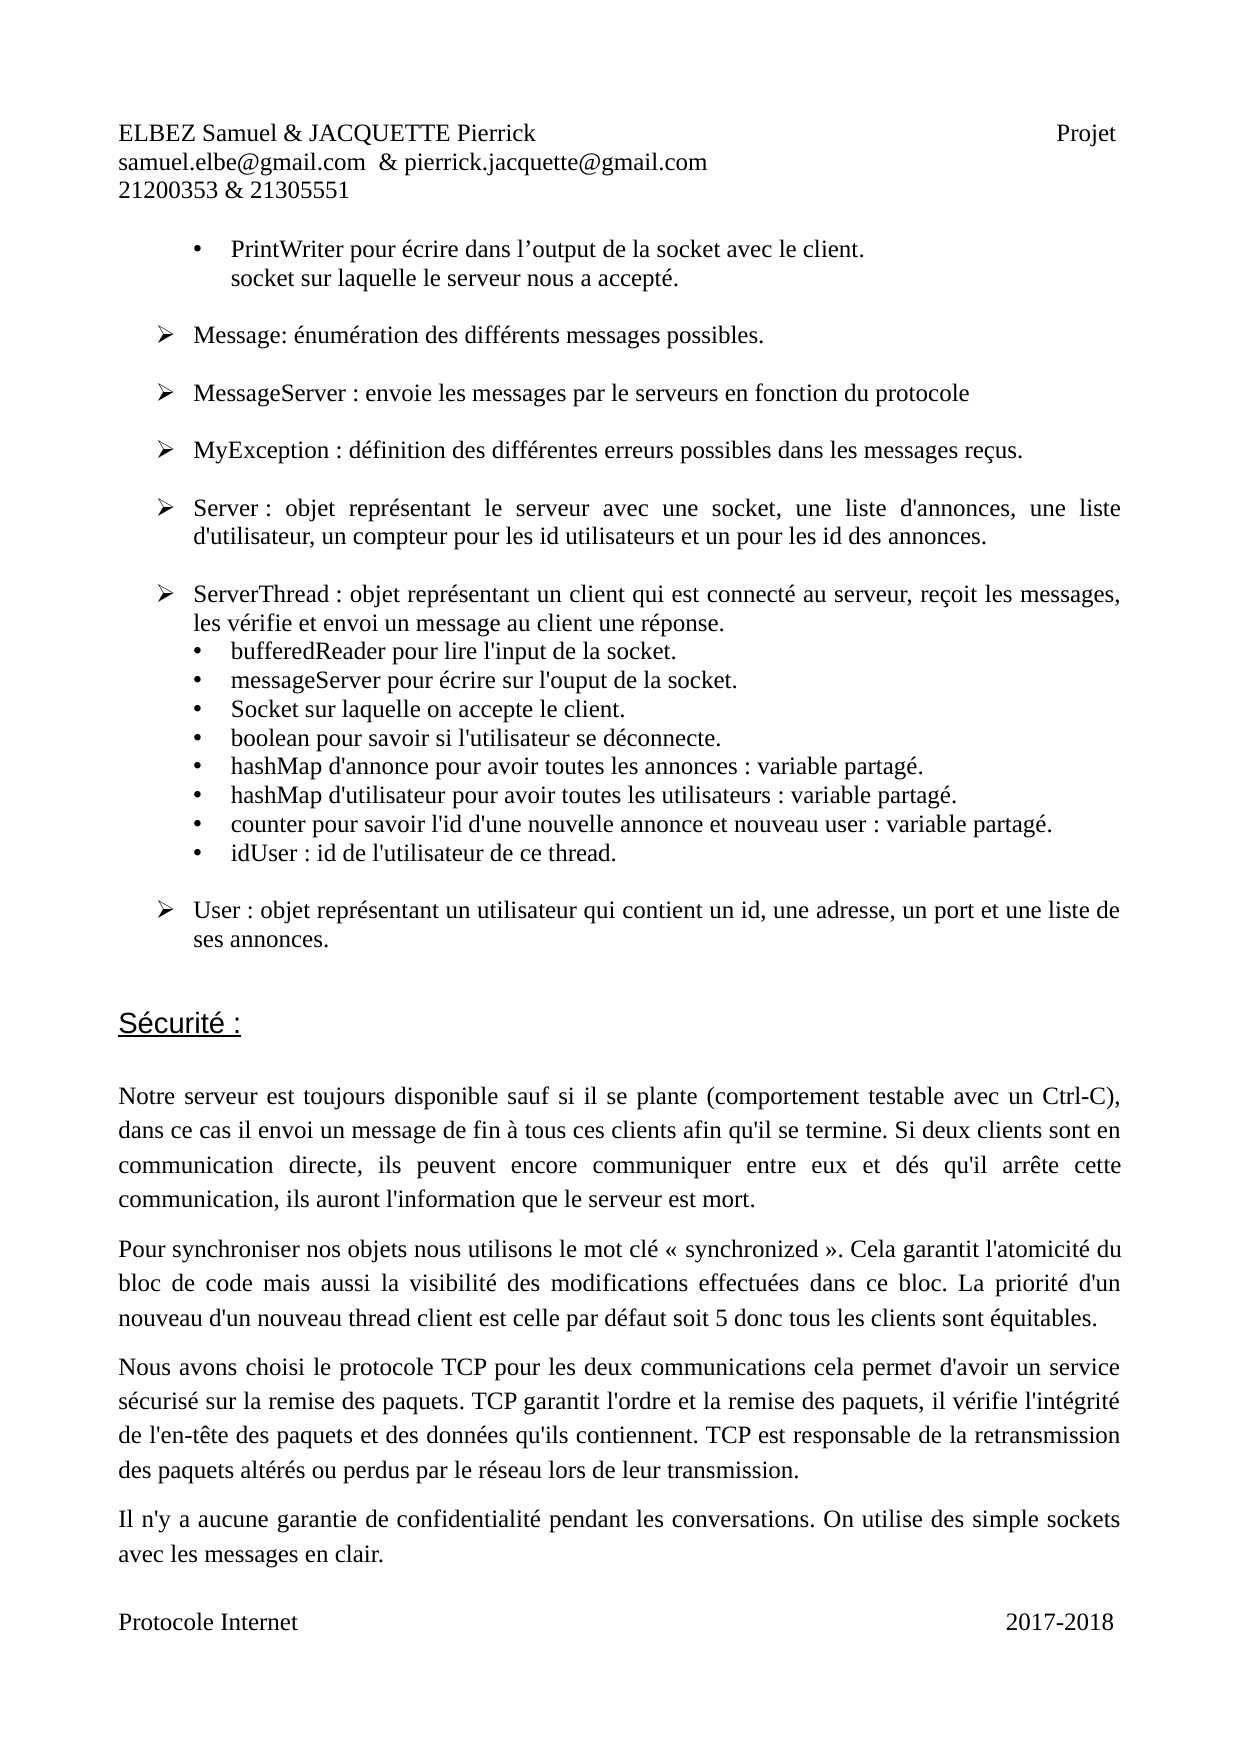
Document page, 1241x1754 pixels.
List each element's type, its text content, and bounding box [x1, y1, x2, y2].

text Il n'y a aucune garantie de confidentialité pendant les conversations. On utilise des simple sockets avec les messages en clair. [118, 1504, 1122, 1567]
list boolean pour savoir si l'utilisateur se déconnecte. [193, 723, 1122, 751]
list hashMap d'annonce pour avoir toutes les annonces : variable partagé. [193, 751, 1122, 780]
list bufferedReader pour lire l'input de la socket. [193, 636, 1122, 665]
list messageServer pour écrire sur l'ouput de la socket. [193, 665, 1122, 694]
list socket sur laquelle le serveur nous a accepté. [193, 263, 1122, 291]
list Server : objet représentant le serveur avec une socket, une liste d'annonces, une liste d'utilisateur, un compteur pour les id utilisateurs et un pour les id des annonces. [156, 493, 1122, 550]
list Message: énumération des différents messages possibles. [156, 320, 1122, 349]
subtitle Sécurité : [118, 1006, 1122, 1040]
list Socket sur laquelle on accepte le client. [193, 694, 1122, 723]
list MessageServer : envoie les messages par le serveurs en fonction du protocole [156, 378, 1122, 406]
list idUser : id de l'utilisateur de ce thread. [193, 838, 1122, 866]
list User : objet représentant un utilisateur qui contient un id, une adresse, un port et une liste de ses annonces. [156, 895, 1122, 953]
list ServerThread : objet représentant un client qui est connecté au serveur, reçoit les messages, les vérifie et envoi un message au client une réponse. [156, 579, 1122, 636]
text Notre serveur est toujours disponible sauf si il se plante (comportement testable avec un Ctrl-C), dans ce cas il envoi un message de fin à tous ces clients afin qu'il se termine. Si deux clients sont en communication directe, ils peuvent encore communiquer entre eux et dés qu'il arrête cette communication, ils auront l'information que le serveur est mort. [118, 1081, 1122, 1213]
list hashMap d'utilisateur pour avoir toutes les utilisateurs : variable partagé. [193, 780, 1122, 809]
list MyException : définition des différentes erreurs possibles dans les messages reçus. [156, 435, 1122, 464]
text Nous avons choisi le protocole TCP pour les deux communications cela permet d'avoir un service sécurisé sur la remise des paquets. TCP garantit l'ordre et la remise des paquets, il vérifie l'intégrité de l'en-tête des paquets et des données qu'ils contiennent. TCP est responsable de la retransmission des paquets altérés ou perdus par le réseau lors de leur transmission. [118, 1352, 1122, 1484]
list counter pour savoir l'id d'une nouvelle annonce et nouveau user : variable partagé. [193, 809, 1122, 838]
list PrintWriter pour écrire dans l’output de la socket avec le client. [193, 234, 1122, 263]
text Pour synchroniser nos objets nous utilisons le mot clé « synchronized ». Cela garantit l'atomicité du bloc de code mais aussi la visibilité des modifications effectuées dans ce bloc. La priorité d'un nouveau d'un nouveau thread client est celle par défaut soit 5 donc tous les clients sont équitables. [118, 1234, 1122, 1331]
